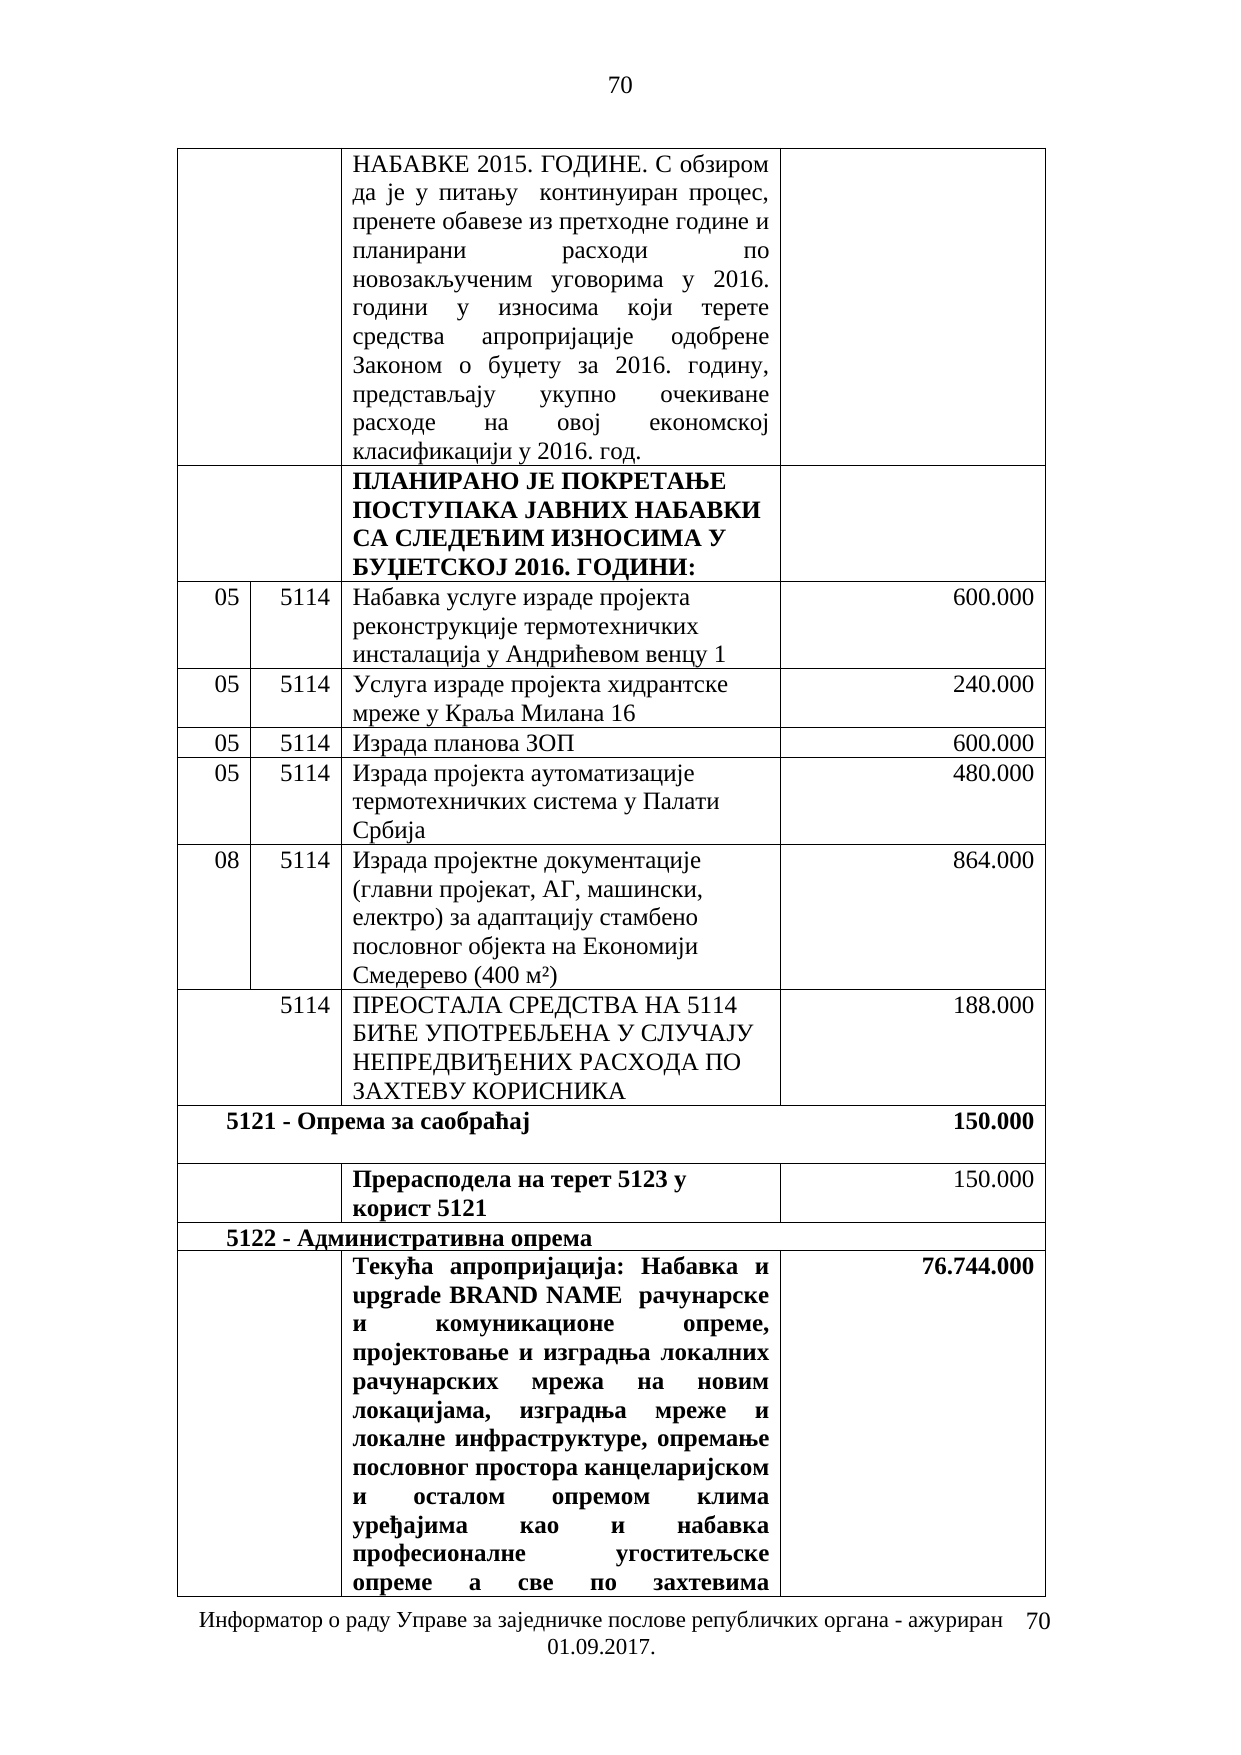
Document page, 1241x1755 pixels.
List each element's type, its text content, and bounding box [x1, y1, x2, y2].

table_cell [178, 1251, 341, 1596]
table_cell 05 [178, 669, 250, 727]
table_cell [178, 149, 341, 465]
table_cell 150.000 [781, 1164, 1045, 1222]
table_cell 05 [178, 728, 250, 757]
table_cell 480.000 [781, 758, 1045, 844]
table_cell Израда планова ЗОП [342, 728, 780, 757]
table_cell Набавка услуге израде пројекта реконструкције термотехничких инсталација у Андрићевом венцу 1 [342, 582, 780, 668]
table_cell [178, 466, 341, 581]
table_cell ПЛАНИРАНО ЈЕ ПОКРЕТАЊЕ ПОСТУПАКА ЈАВНИХ НАБАВКИ СА СЛЕДЕЋИМ ИЗНОСИМА У БУЏЕТСКОЈ 2016. ГОДИНИ: [342, 466, 780, 581]
table_cell 5114 [251, 582, 341, 668]
table_cell Прерасподела на терет 5123 у корист 5121 [342, 1164, 780, 1222]
table_cell Израда пројектне документације (главни пројекат, АГ, машински, електро) за адаптацију стамбено пословног објекта на Економији Смедерево (400 м²) [342, 845, 780, 989]
table_cell 188.000 [781, 990, 1045, 1105]
table_cell 05 [178, 758, 250, 844]
table_cell Услуга израде пројекта хидрантске мреже у Краља Милана 16 [342, 669, 780, 727]
table_cell 864.000 [781, 845, 1045, 989]
table_cell 600.000 [781, 728, 1045, 757]
table_cell 76.744.000 [781, 1251, 1045, 1596]
table_cell НАБАВКЕ 2015. ГОДИНЕ. С обзиром да је у питању континуиран процес, пренете обавезе из претходне године и планирани расходи по новозакљученим уговорима у 2016. години у износима који терете средства апропријације одобрене Законом о буџету за 2016. годину, представљају укупно очекиване расходе на овој економској класификацији у 2016. год. [342, 149, 780, 465]
table_cell ПРЕОСТАЛА СРЕДСТВА НА 5114 БИЋЕ УПОТРЕБЉЕНА У СЛУЧАЈУ НЕПРЕДВИЂЕНИХ РАСХОДА ПО ЗАХТЕВУ КОРИСНИКА [342, 990, 780, 1105]
table_cell 5114 [251, 669, 341, 727]
table_cell 5114 [251, 758, 341, 844]
table_cell 5114 [251, 845, 341, 989]
table_cell 5114 [178, 990, 341, 1105]
table_cell 08 [178, 845, 250, 989]
table_cell Израда пројекта аутоматизације термотехничких система у Палати Србија [342, 758, 780, 844]
table_cell 5121 - Опрема за саобраћај 150.000 [178, 1106, 1045, 1163]
table_cell [781, 466, 1045, 581]
table_cell 05 [178, 582, 250, 668]
table_cell 5114 [251, 728, 341, 757]
table_cell 240.000 [781, 669, 1045, 727]
table_cell 5122 - Административна опрема [178, 1223, 1045, 1250]
table_cell [781, 149, 1045, 465]
table_cell Текућа апропријација: Набавка и upgrade BRAND NAME рачунарске и комуникационе опреме, пројектовање и изградња локалних рачунарских мрежа на новим локацијама, изградња мреже и локалне инфраструктуре, опремање пословног простора канцеларијском и осталом опремом клима уређајима као и набавка професионалне угоститељске опреме а све по захтевима [342, 1251, 780, 1596]
table_cell [178, 1164, 341, 1222]
table_cell 600.000 [781, 582, 1045, 668]
